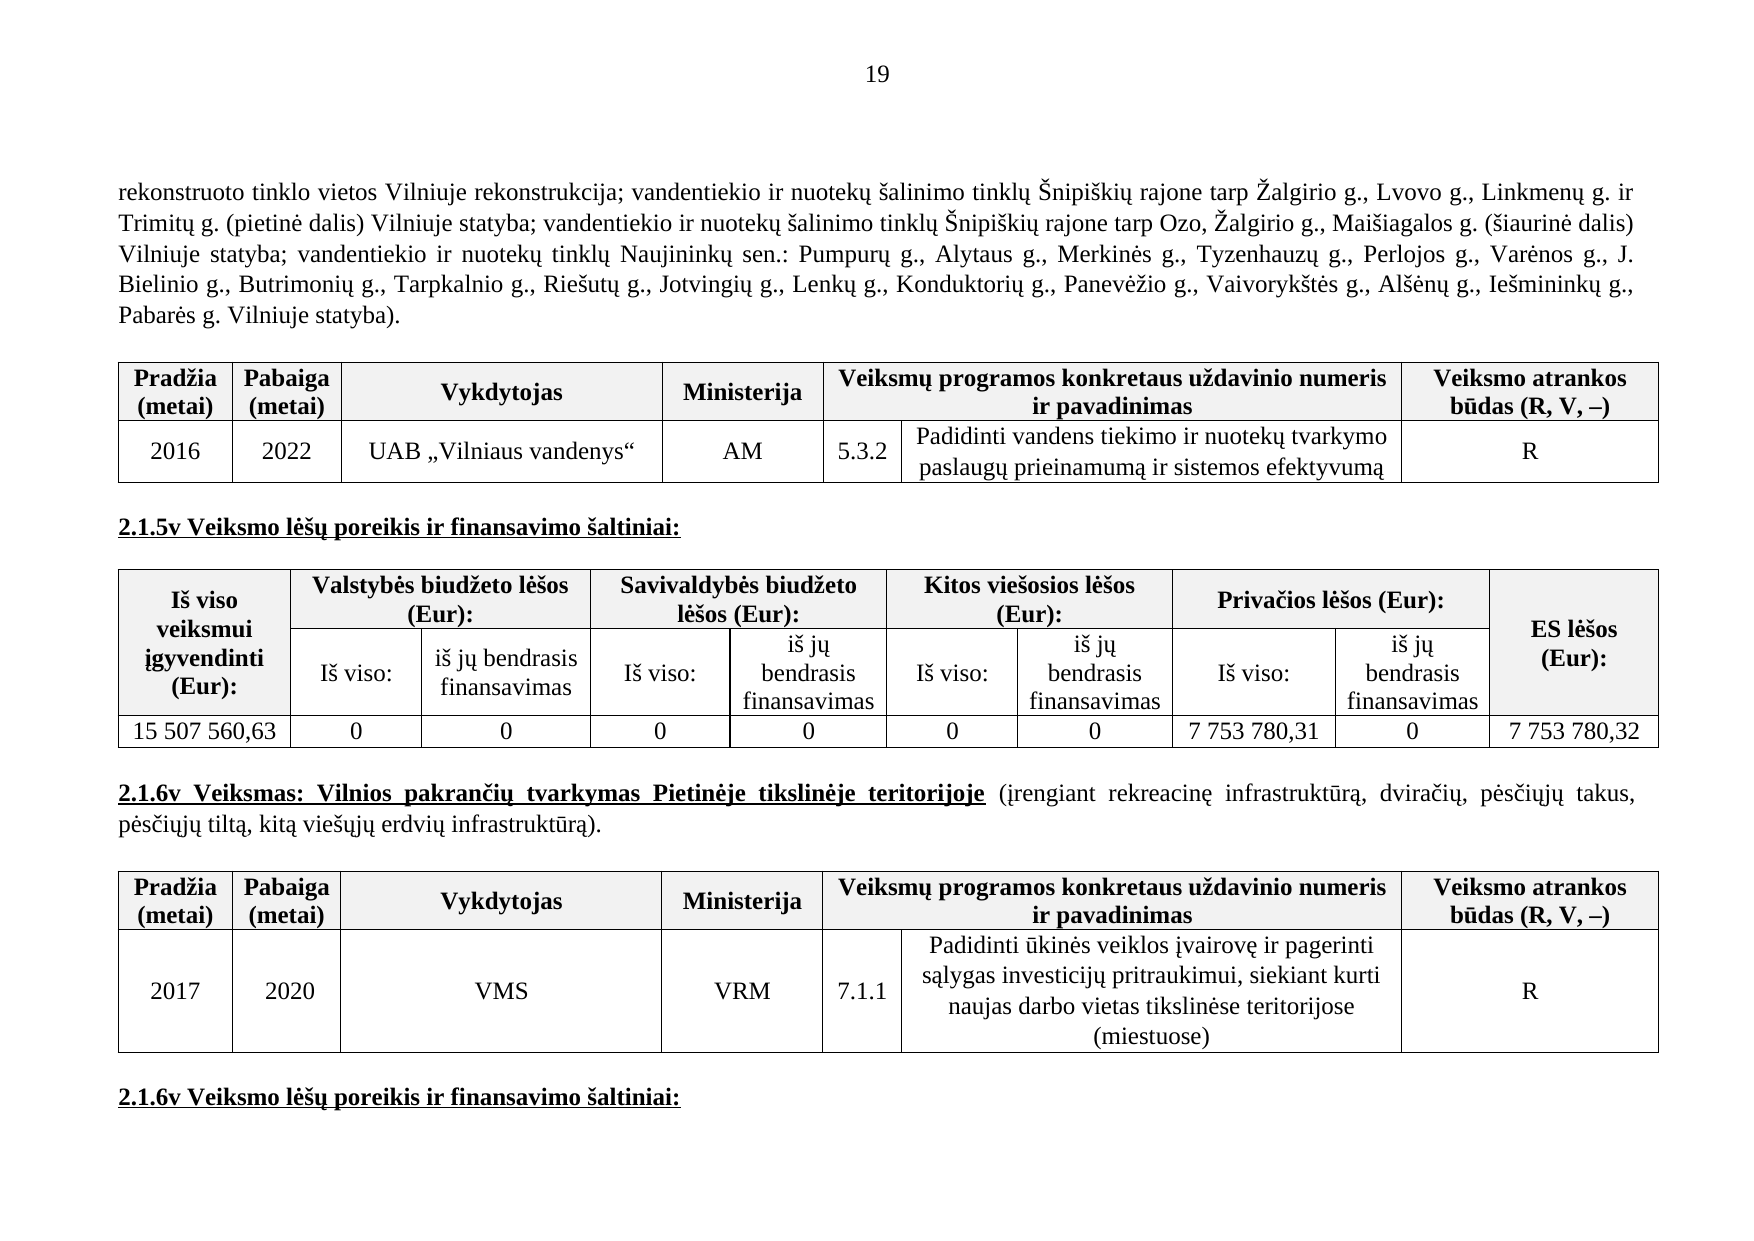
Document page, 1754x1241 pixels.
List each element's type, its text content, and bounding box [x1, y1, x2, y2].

table_cell 7 753 780,32 [1490, 716, 1658, 747]
table_header Veiksmų programos konkretaus uždavinio numeris ir pavadinimas [823, 872, 1401, 929]
table_cell VRM [662, 930, 822, 1052]
table_cell 2017 [119, 930, 232, 1052]
table_header Pabaiga (metai) [233, 872, 340, 929]
table_header Pradžia (metai) [119, 363, 232, 420]
table_cell 0 [291, 716, 421, 747]
table_cell 5.3.2 [824, 421, 901, 482]
table_cell R [1402, 930, 1658, 1052]
table_cell iš jų bendrasis finansavimas [731, 629, 886, 715]
text 2.1.5v Veiksmo lėšų poreikis ir finansavimo šaltiniai: [118, 512, 1636, 541]
table_cell 7.1.1 [823, 930, 901, 1052]
table_cell 0 [1336, 716, 1489, 747]
table_cell Padidinti ūkinės veiklos įvairovę ir pagerinti sąlygas investicijų pritraukimui, siekiant kurti naujas darbo vietas tikslinėse teritorijose (miestuose) [902, 930, 1401, 1052]
table_cell 7 753 780,31 [1173, 716, 1335, 747]
table_cell 2020 [233, 930, 340, 1052]
table_header Ministerija [662, 872, 822, 929]
table_header Kitos viešosios lėšos (Eur): [887, 570, 1172, 628]
table_cell Iš viso: [887, 629, 1017, 715]
table_header Valstybės biudžeto lėšos (Eur): [291, 570, 590, 628]
text 2.1.6v Veiksmas: Vilnios pakrančių tvarkymas Pietinėje tikslinėje teritorijoje (įrengiant rekreacinę infrastruktūrą, dviračių, pėsčiųjų takus, pėsčiųjų tiltą, kitą viešųjų erdvių infrastruktūrą). [118, 778, 1636, 838]
table_header ES lėšos (Eur): [1490, 570, 1658, 715]
table_header Veiksmo atrankos būdas (R, V, –) [1402, 363, 1658, 420]
table_cell 0 [1018, 716, 1172, 747]
table_cell R [1402, 421, 1658, 482]
table_header Vykdytojas [342, 363, 662, 420]
table_header Iš viso veiksmui įgyvendinti (Eur): [119, 570, 290, 715]
table_cell 0 [731, 716, 886, 747]
table_header Vykdytojas [341, 872, 661, 929]
table_cell 2016 [119, 421, 232, 482]
table_cell 15 507 560,63 [119, 716, 290, 747]
table_header Savivaldybės biudžeto lėšos (Eur): [591, 570, 886, 628]
table_header Pabaiga (metai) [233, 363, 341, 420]
table_cell UAB „Vilniaus vandenys“ [342, 421, 662, 482]
table_cell Padidinti vandens tiekimo ir nuotekų tvarkymo paslaugų prieinamumą ir sistemos efektyvumą [902, 421, 1401, 482]
table_cell 0 [887, 716, 1017, 747]
text 2.1.6v Veiksmo lėšų poreikis ir finansavimo šaltiniai: [118, 1082, 1636, 1110]
table_cell Iš viso: [291, 629, 421, 715]
text rekonstruoto tinklo vietos Vilniuje rekonstrukcija; vandentiekio ir nuotekų šalinimo tinklų Šnipiškių rajone tarp Žalgirio g., Lvovo g., Linkmenų g. ir Trimitų g. (pietinė dalis) Vilniuje statyba; vandentiekio ir nuotekų šalinimo tinklų Šnipiškių rajone tarp Ozo, Žalgirio g., Maišiagalos g. (šiaurinė dalis) Vilniuje statyba; vandentiekio ir nuotekų tinklų Naujininkų sen.: Pumpurų g., Alytaus g., Merkinės g., Tyzenhauzų g., Perlojos g., Varėnos g., J. Bielinio g., Butrimonių g., Tarpkalnio g., Riešutų g., Jotvingių g., Lenkų g., Konduktorių g., Panevėžio g., Vaivorykštės g., Alšėnų g., Iešmininkų g., Pabarės g. Vilniuje statyba). [118, 177, 1636, 329]
table_cell Iš viso: [591, 629, 729, 715]
table_header Veiksmo atrankos būdas (R, V, –) [1402, 872, 1658, 929]
table_cell iš jų bendrasis finansavimas [1018, 629, 1172, 715]
table_cell AM [663, 421, 823, 482]
table_header Ministerija [663, 363, 823, 420]
table_header Pradžia (metai) [119, 872, 232, 929]
table_cell 2022 [233, 421, 341, 482]
table_cell 0 [591, 716, 729, 747]
table_cell VMS [341, 930, 661, 1052]
table_header Veiksmų programos konkretaus uždavinio numeris ir pavadinimas [824, 363, 1401, 420]
table_header Privačios lėšos (Eur): [1173, 570, 1489, 628]
table_cell iš jų bendrasis finansavimas [1336, 629, 1489, 715]
table_cell Iš viso: [1173, 629, 1335, 715]
table_cell 0 [422, 716, 590, 747]
table_cell iš jų bendrasis finansavimas [422, 629, 590, 715]
